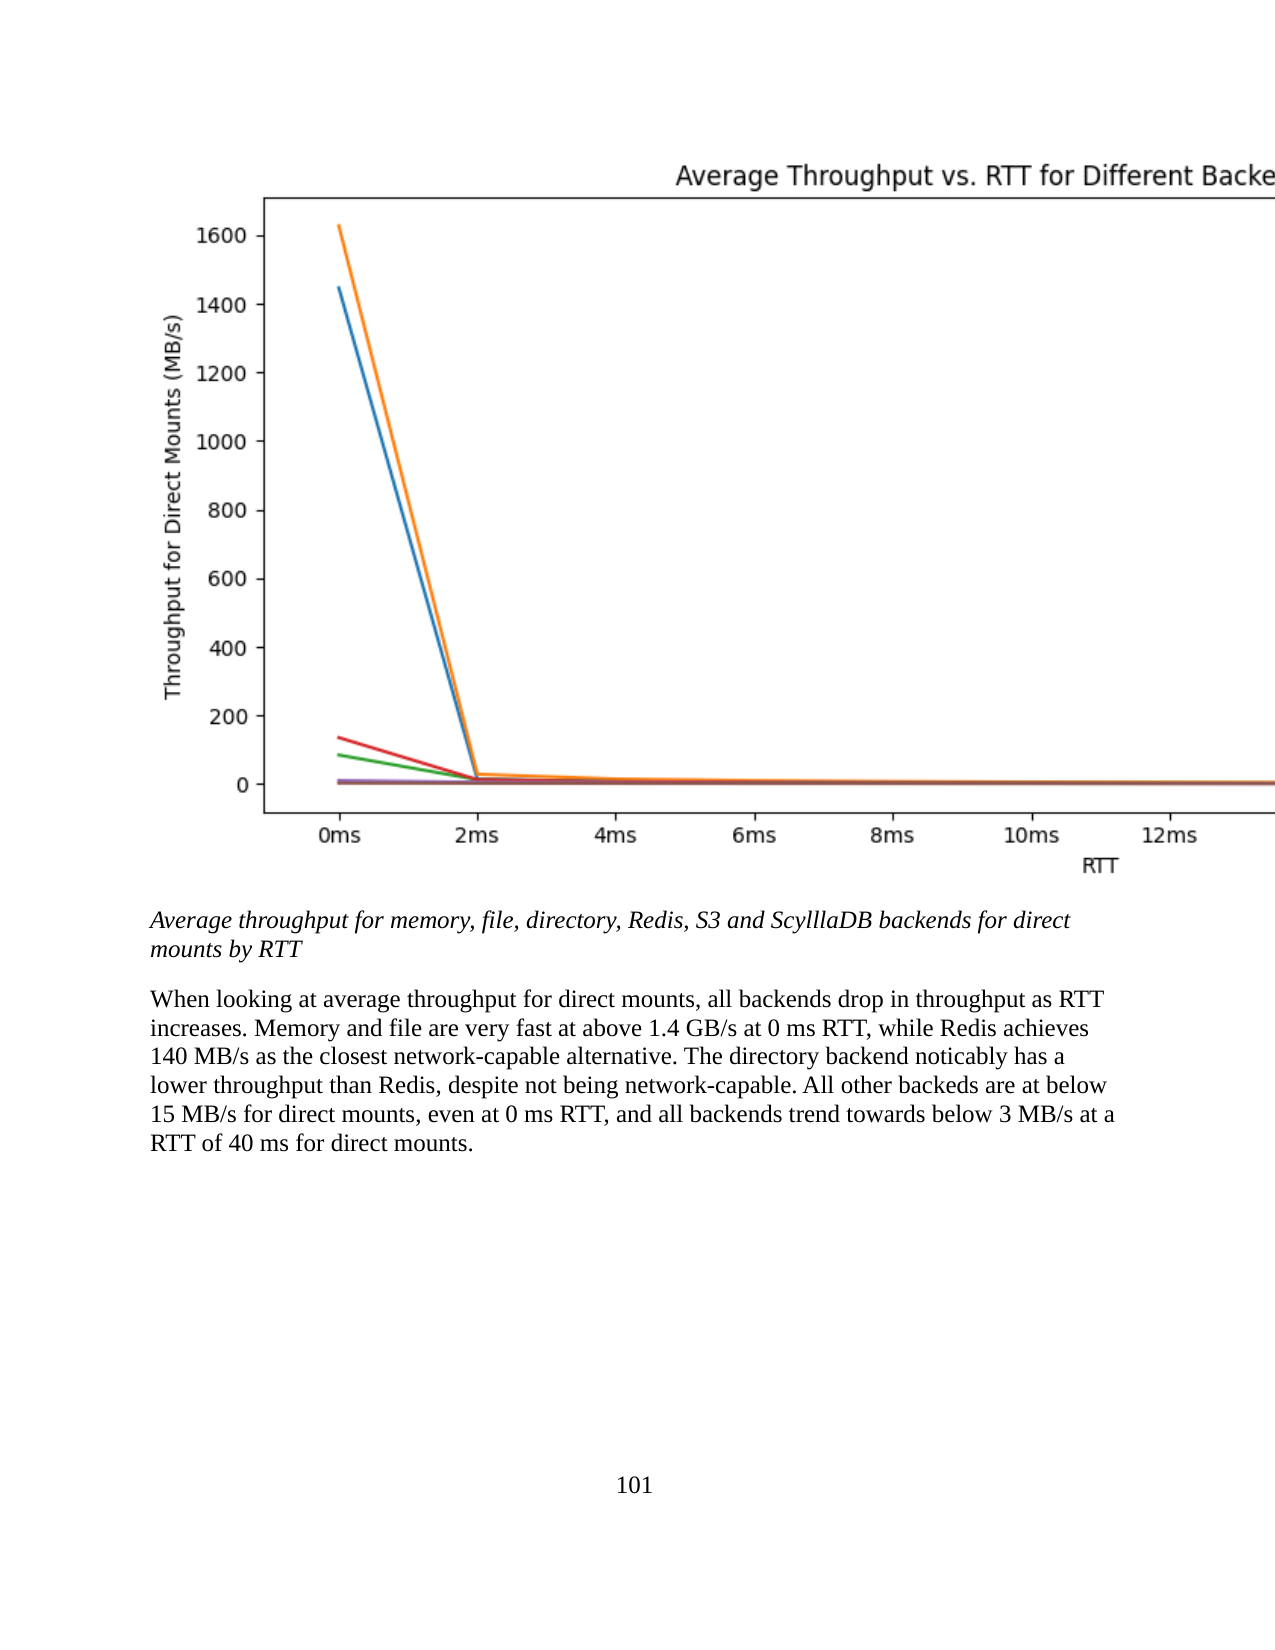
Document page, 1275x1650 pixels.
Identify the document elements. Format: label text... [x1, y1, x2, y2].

picture [150, 150, 1275, 893]
text Average throughput for memory, file, directory, Redis, S3 and ScylllaDB backends for direct mounts by RTT [150, 905, 1125, 962]
text When looking at average throughput for direct mounts, all backends drop in throughput as RTT increases. Memory and file are very fast at above 1.4 GB/s at 0 ms RTT, while Redis achieves 140 MB/s as the closest network-capable alternative. The directory backend noticably has a lower throughput than Redis, despite not being network-capable. All other backeds are at below 15 MB/s for direct mounts, even at 0 ms RTT, and all backends trend towards below 3 MB/s at a RTT of 40 ms for direct mounts. [150, 984, 1125, 1156]
